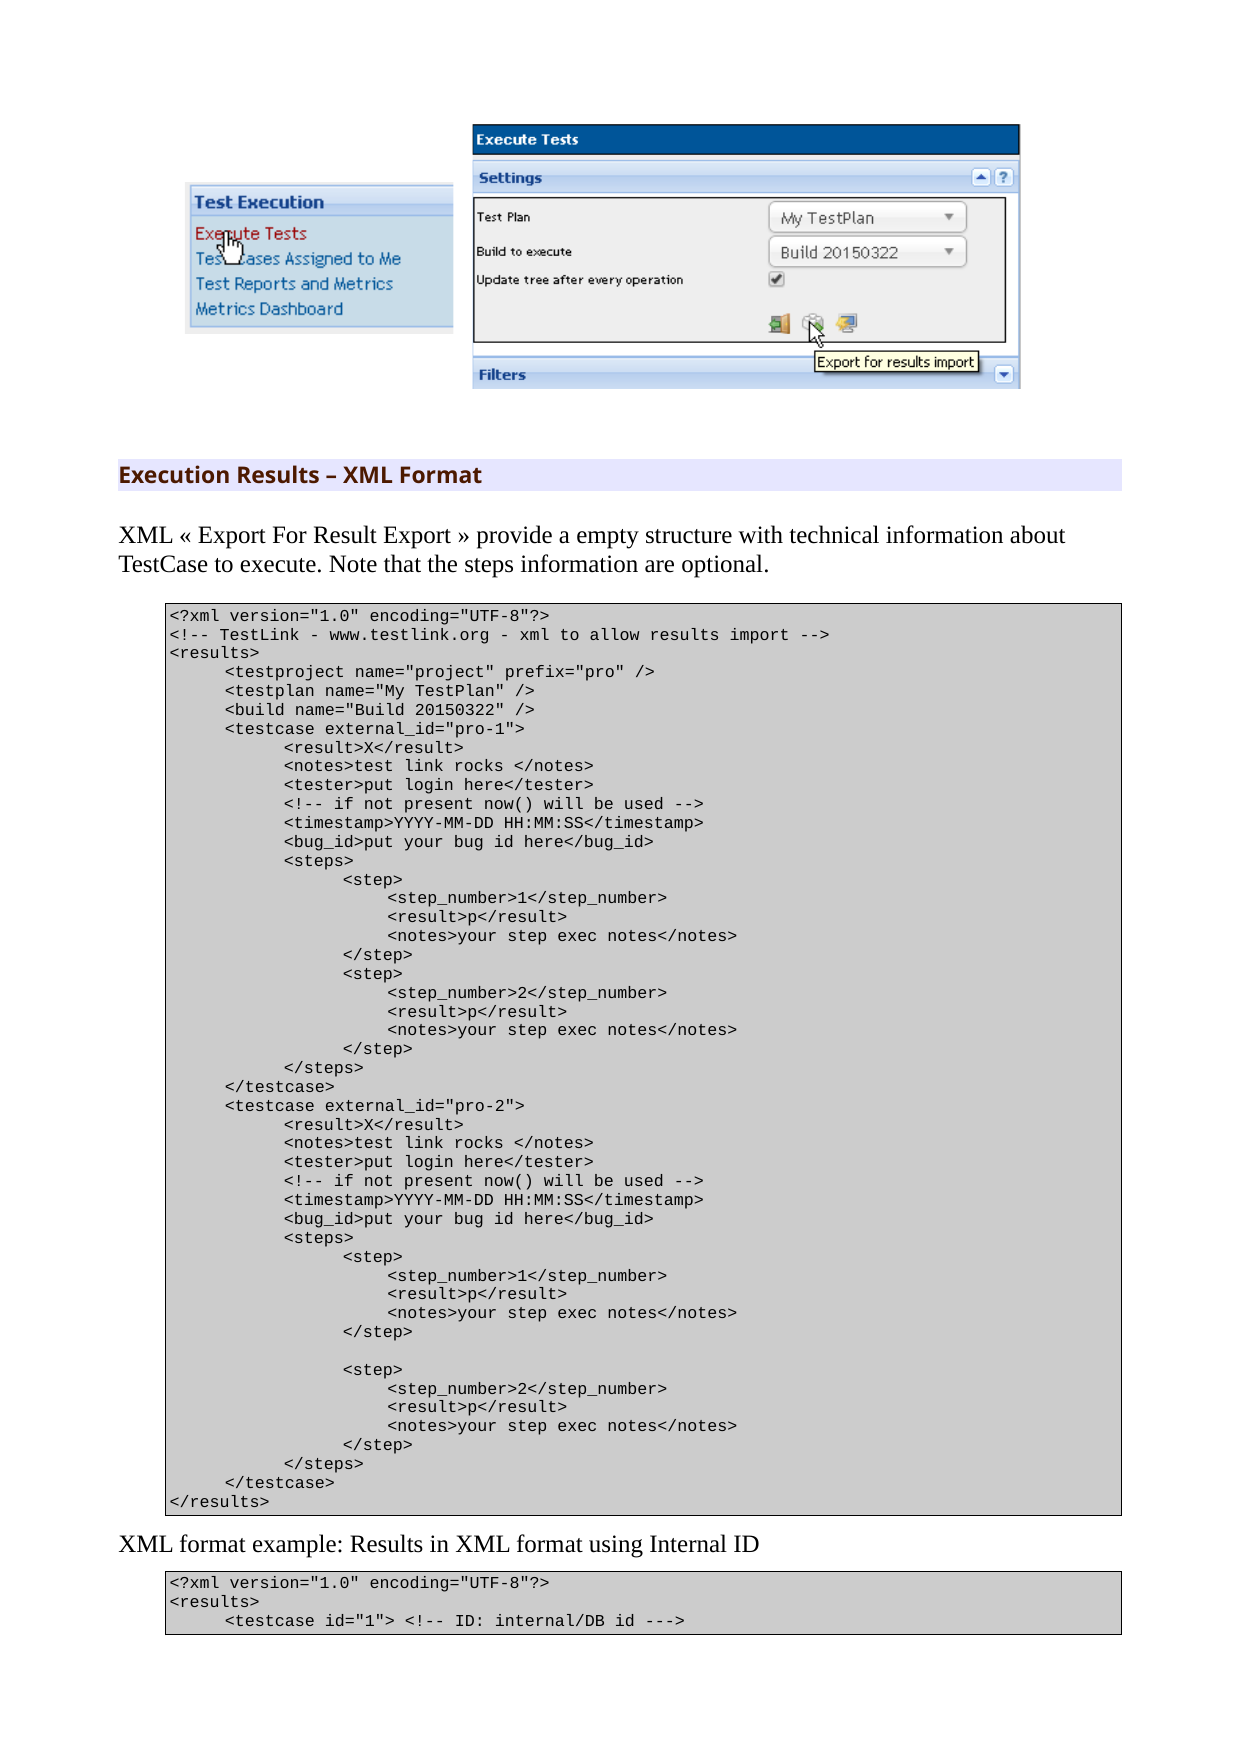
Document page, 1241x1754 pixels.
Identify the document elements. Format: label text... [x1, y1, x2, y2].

subtitle Execution Results – XML Format [118, 459, 1122, 491]
picture [184, 182, 454, 334]
text <?xml version="1.0" encoding="UTF-8"?> <results> <testcase id="1"> <!-- ID: internal/DB id ---> [166, 1572, 1121, 1634]
picture [472, 124, 1021, 389]
text XML « Export For Result Export » provide a empty structure with technical information about TestCase to execute. Note that the steps information are optional. [118, 520, 1122, 578]
text XML format example: Results in XML format using Internal ID [118, 1529, 1122, 1558]
text <?xml version="1.0" encoding="UTF-8"?> <!-- TestLink - www.testlink.org - xml to allow results import --> <results> <testproject name="project" prefix="pro" /> <testplan name="My TestPlan" /> <build name="Build 20150322" /> <testcase external_id="pro-1"> <result>X</result> <notes>test link rocks </notes> <tester>put login here</tester> <!-- if not present now() will be used --> <timestamp>YYYY-MM-DD HH:MM:SS</timestamp> <bug_id>put your bug id here</bug_id> <steps> <step> <step_number>1</step_number> <result>p</result> <notes>your step exec notes</notes> </step> <step> <step_number>2</step_number> <result>p</result> <notes>your step exec notes</notes> </step> </steps> </testcase> <testcase external_id="pro-2"> <result>X</result> <notes>test link rocks </notes> <tester>put login here</tester> <!-- if not present now() will be used --> <timestamp>YYYY-MM-DD HH:MM:SS</timestamp> <bug_id>put your bug id here</bug_id> <steps> <step> <step_number>1</step_number> <result>p</result> <notes>your step exec notes</notes> </step> <step> <step_number>2</step_number> <result>p</result> <notes>your step exec notes</notes> </step> </steps> </testcase> </results> [166, 604, 1121, 1515]
